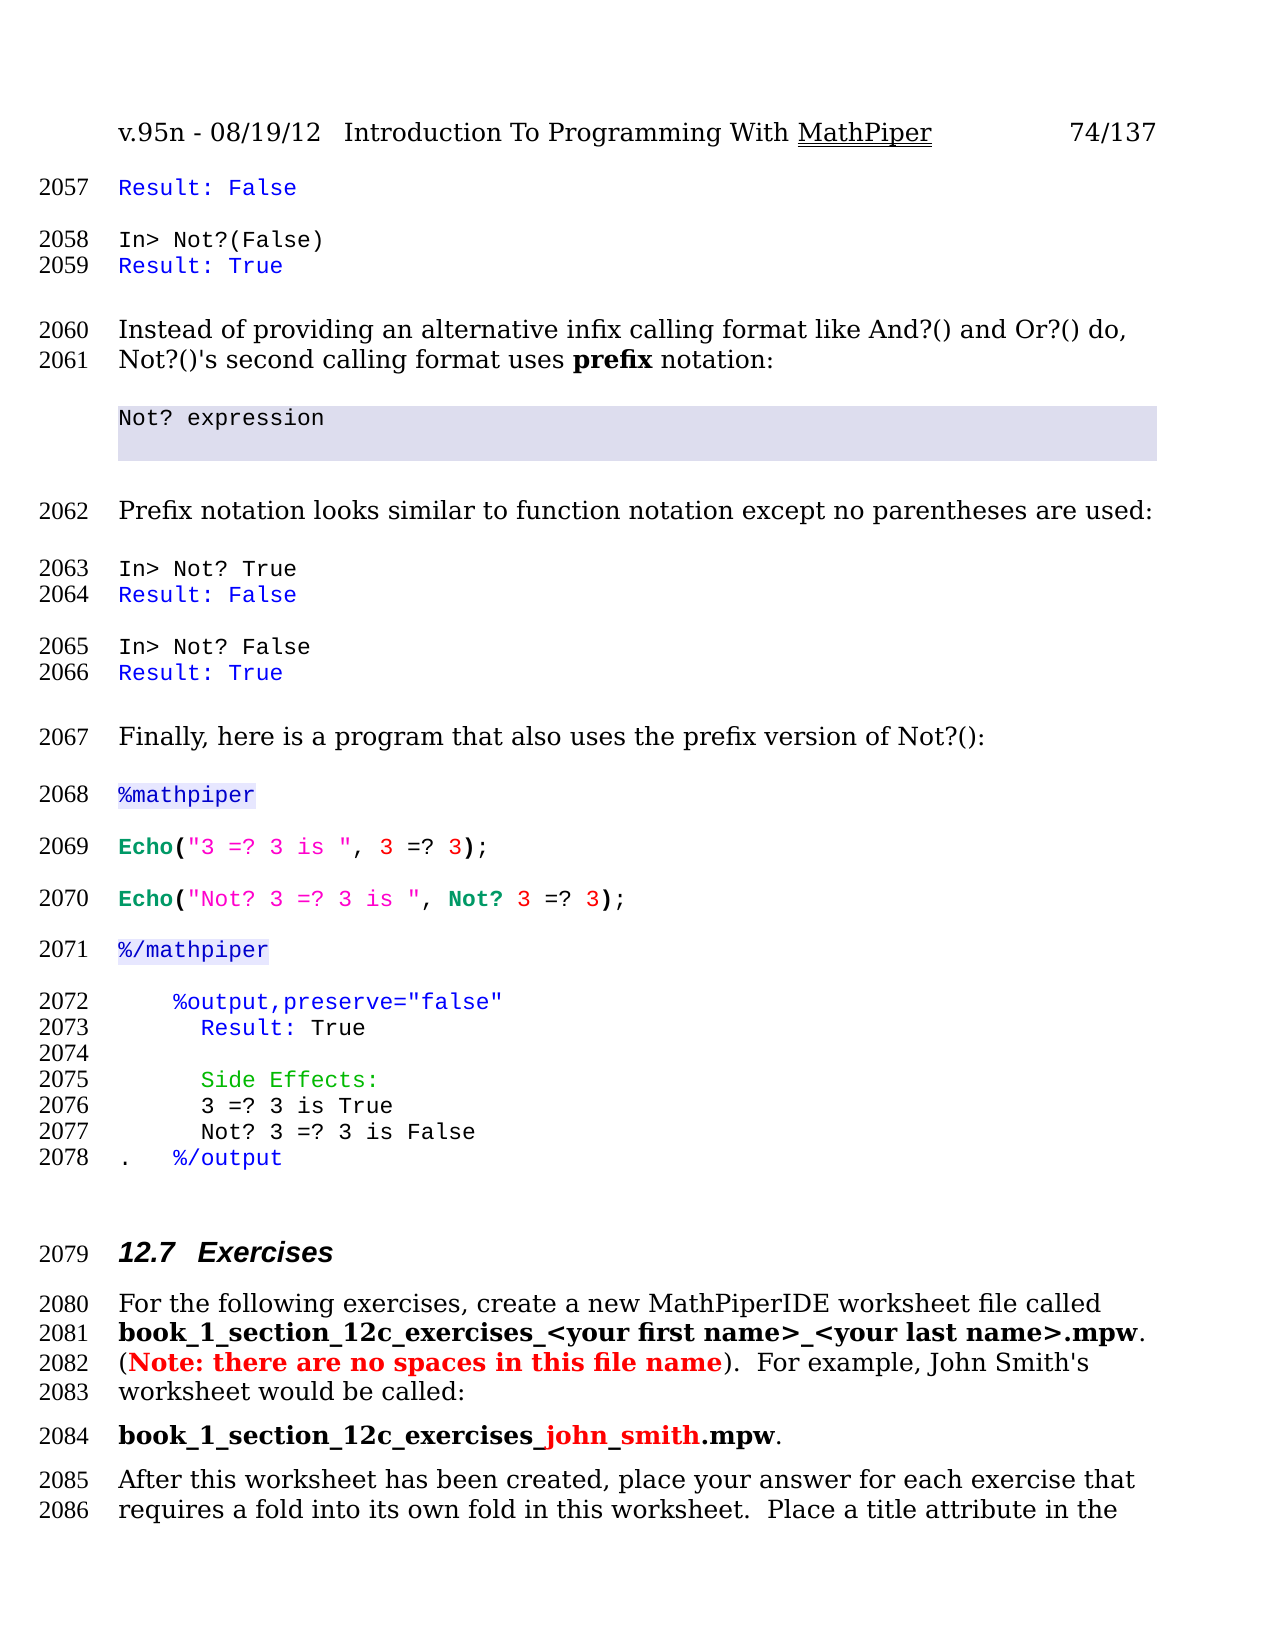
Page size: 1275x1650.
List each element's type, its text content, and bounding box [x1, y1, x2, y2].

text In> Not? False [118, 635, 1157, 661]
text Side Effects: [118, 1068, 1157, 1094]
subtitle Exercises [118, 1235, 1157, 1268]
text %/mathpiper [118, 939, 1157, 965]
text Result: True [118, 254, 1157, 281]
text After this worksheet has been created, place your answer for each exercise that requires a fold into its own fold in this worksheet. Place a title attribute in the [118, 1466, 1157, 1524]
text Result: True [118, 661, 1157, 687]
text In> Not?(False) [118, 229, 1157, 254]
text In> Not? True [118, 557, 1157, 583]
text . %/output [118, 1146, 1157, 1172]
text Instead of providing an alternative infix calling format like And?() and Or?() do, Not?()'s second calling format uses prefix notation: [118, 315, 1157, 374]
text For the following exercises, create a new MathPiperIDE worksheet file called book_1_section_12c_exercises_<your first name>_<your last name>.mpw. (Note: there are no spaces in this file name). For example, John Smith's worksheet would be called: [118, 1289, 1157, 1406]
text 3 =? 3 is True [118, 1094, 1157, 1120]
text Result: False [118, 583, 1157, 609]
text book_1_section_12c_exercises_john_smith.mpw. [118, 1421, 1157, 1451]
text Prefix notation looks similar to function notation except no parentheses are used: [118, 496, 1157, 525]
table_header Not? expression [118, 406, 1157, 461]
text %mathpiper [118, 783, 1157, 809]
text Not? 3 =? 3 is False [118, 1120, 1157, 1146]
text Result: True [118, 1017, 1157, 1042]
text Echo("3 =? 3 is ", 3 =? 3); [118, 835, 1157, 861]
text Finally, here is a program that also uses the prefix version of Not?(): [118, 722, 1157, 751]
text Echo("Not? 3 =? 3 is ", Not? 3 =? 3); [118, 887, 1157, 913]
text %output,preserve="false" [118, 991, 1157, 1017]
text Result: False [118, 177, 1157, 203]
